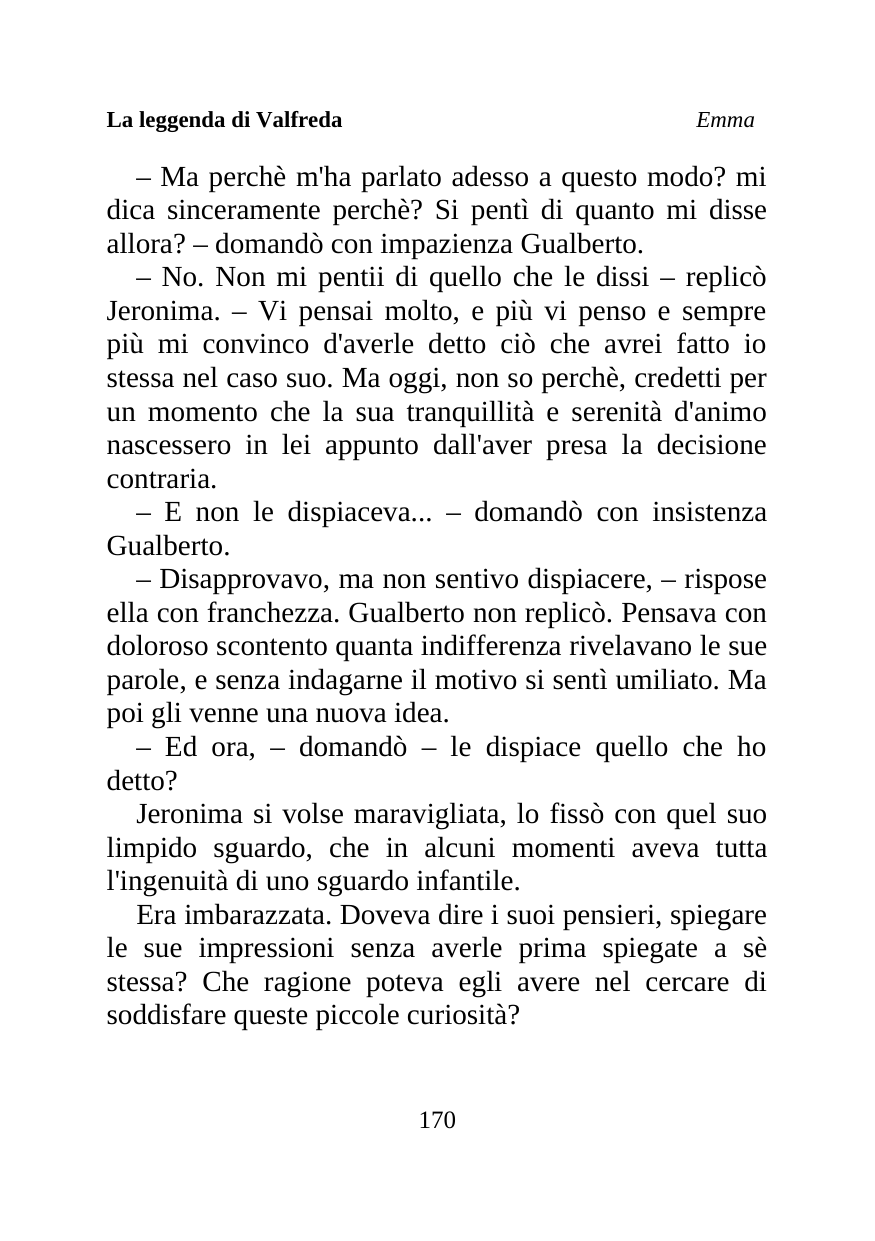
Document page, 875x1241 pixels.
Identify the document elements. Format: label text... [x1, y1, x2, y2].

text Era imbarazzata. Doveva dire i suoi pensieri, spiegare le sue impressioni senza averle prima spiegate a sè stessa? Che ragione poteva egli avere nel cercare di soddisfare queste piccole curiosità? [106, 897, 768, 1031]
text – Disapprovavo, ma non sentivo dispiacere, – rispose ella con franchezza. Gualberto non replicò. Pensava con doloroso scontento quanta indifferenza rivelavano le sue parole, e senza indagarne il motivo si sentì umiliato. Ma poi gli venne una nuova idea. [106, 561, 768, 729]
text Jeronima si volse maravigliata, lo fissò con quel suo limpido sguardo, che in alcuni momenti aveva tutta l'ingenuità di uno sguardo infantile. [106, 796, 768, 897]
text – Ed ora, – domandò – le dispiace quello che ho detto? [106, 729, 768, 796]
text – Ma perchè m'ha parlato adesso a questo modo? mi dica sinceramente perchè? Si pentì di quanto mi disse allora? – domandò con impazienza Gualberto. [106, 159, 768, 259]
text – E non le dispiaceva... – domandò con insistenza Gualberto. [106, 494, 768, 561]
text – No. Non mi pentii di quello che le dissi – replicò Jeronima. – Vi pensai molto, e più vi penso e sempre più mi convinco d'averle detto ciò che avrei fatto io stessa nel caso suo. Ma oggi, non so perchè, credetti per un momento che la sua tranquillità e serenità d'animo nascessero in lei appunto dall'aver presa la decisione contraria. [106, 259, 768, 494]
